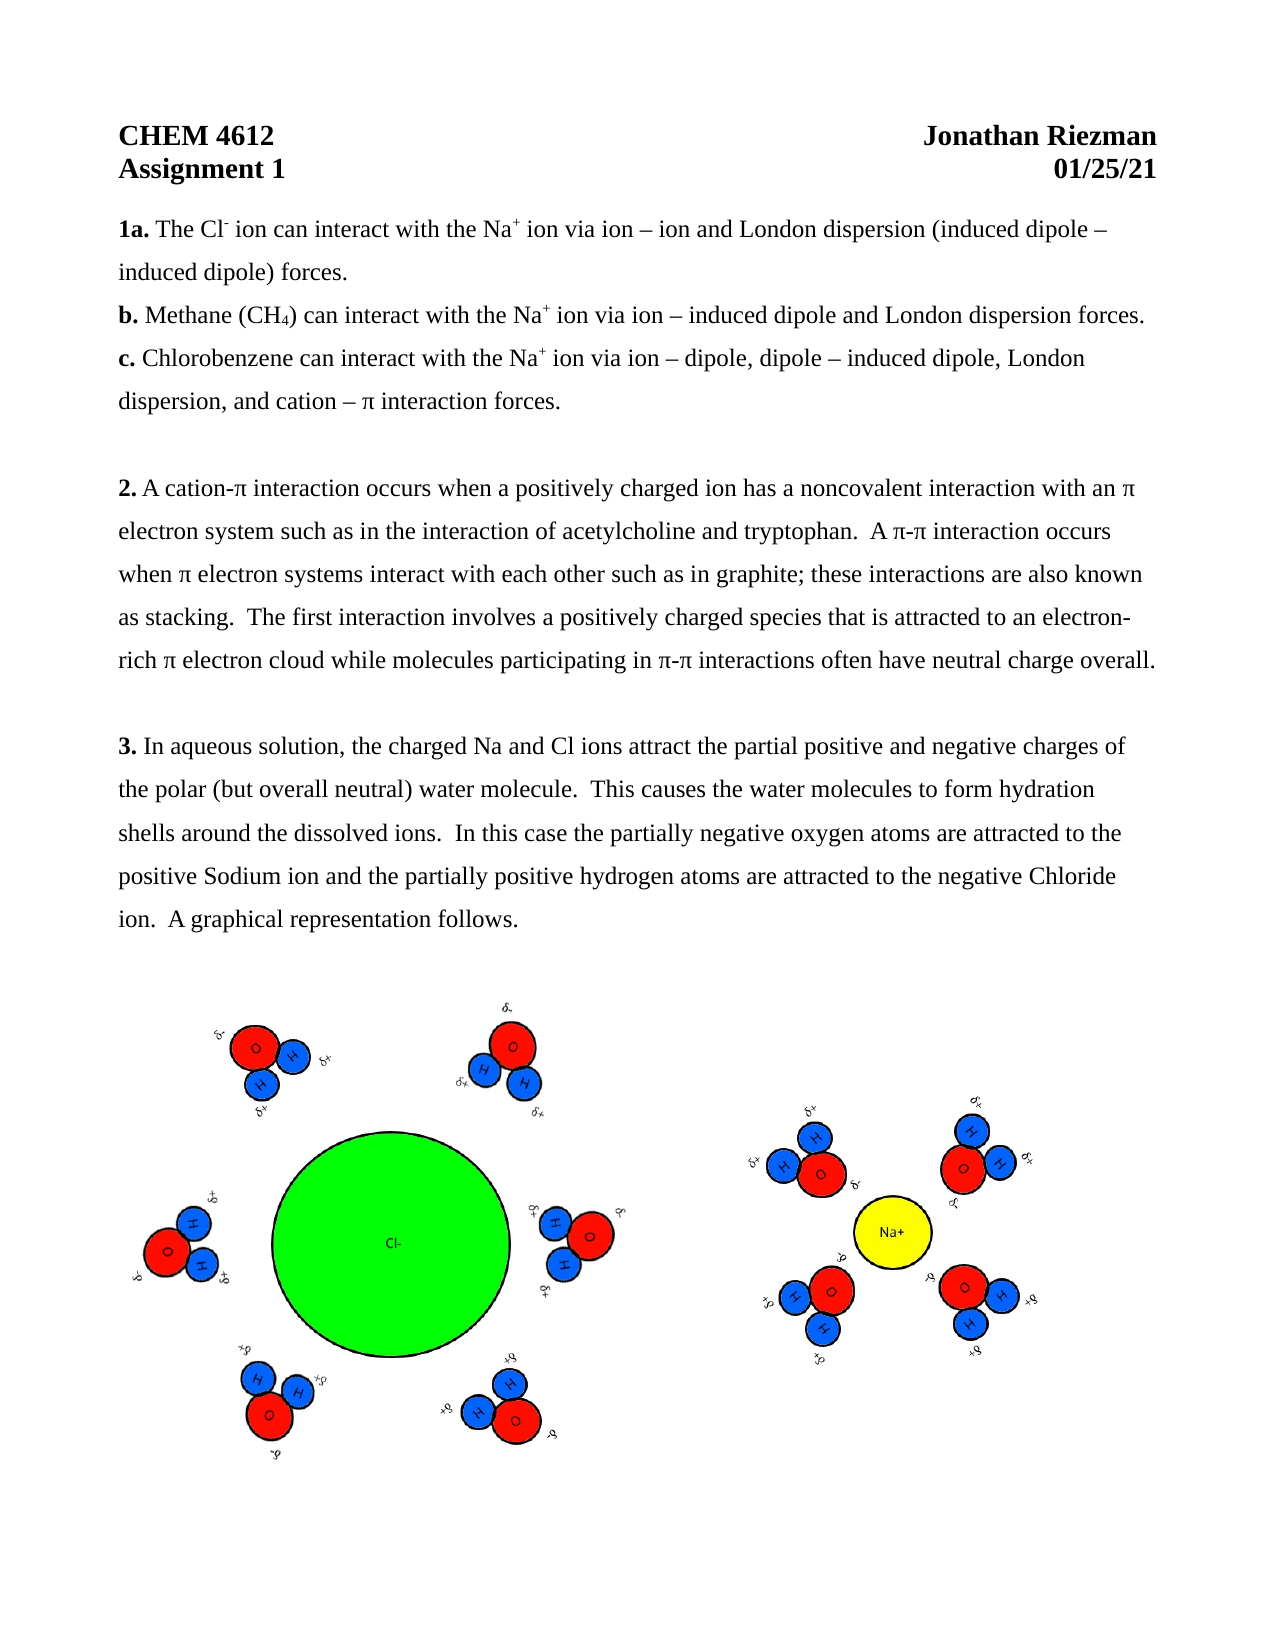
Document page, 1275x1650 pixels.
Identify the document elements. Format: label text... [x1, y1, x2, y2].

text b. Methane (CH4) can interact with the Na+ ion via ion – induced dipole and London dispersion forces. [118, 300, 1157, 329]
table_header CHEM 4612 [118, 118, 637, 152]
text 1a. The Cl- ion can interact with the Na+ ion via ion – ion and London dispersion (induced dipole – induced dipole) forces. [118, 214, 1157, 286]
text 3. In aqueous solution, the charged Na and Cl ions attract the partial positive and negative charges of the polar (but overall neutral) water molecule. This causes the water molecules to form hydration shells around the dissolved ions. In this case the partially negative oxygen atoms are attracted to the positive Sodium ion and the partially positive hydrogen atoms are attracted to the negative Chloride ion. A graphical representation follows. [118, 731, 1157, 933]
table_cell 01/25/21 [638, 152, 1157, 185]
text 2. A cation-π interaction occurs when a positively charged ion has a noncovalent interaction with an π electron system such as in the interaction of acetylcholine and tryptophan. A π-π interaction occurs when π electron systems interact with each other such as in graphite; these interactions are also known as stacking. The first interaction involves a positively charged species that is attracted to an electron-rich π electron cloud while molecules participating in π-π interactions often have neutral charge overall. [118, 473, 1157, 674]
table_cell Assignment 1 [118, 152, 637, 185]
text c. Chlorobenzene can interact with the Na+ ion via ion – dipole, dipole – induced dipole, London dispersion, and cation – π interaction forces. [118, 343, 1157, 415]
table_header Jonathan Riezman [638, 118, 1157, 152]
picture [118, 990, 1157, 1486]
